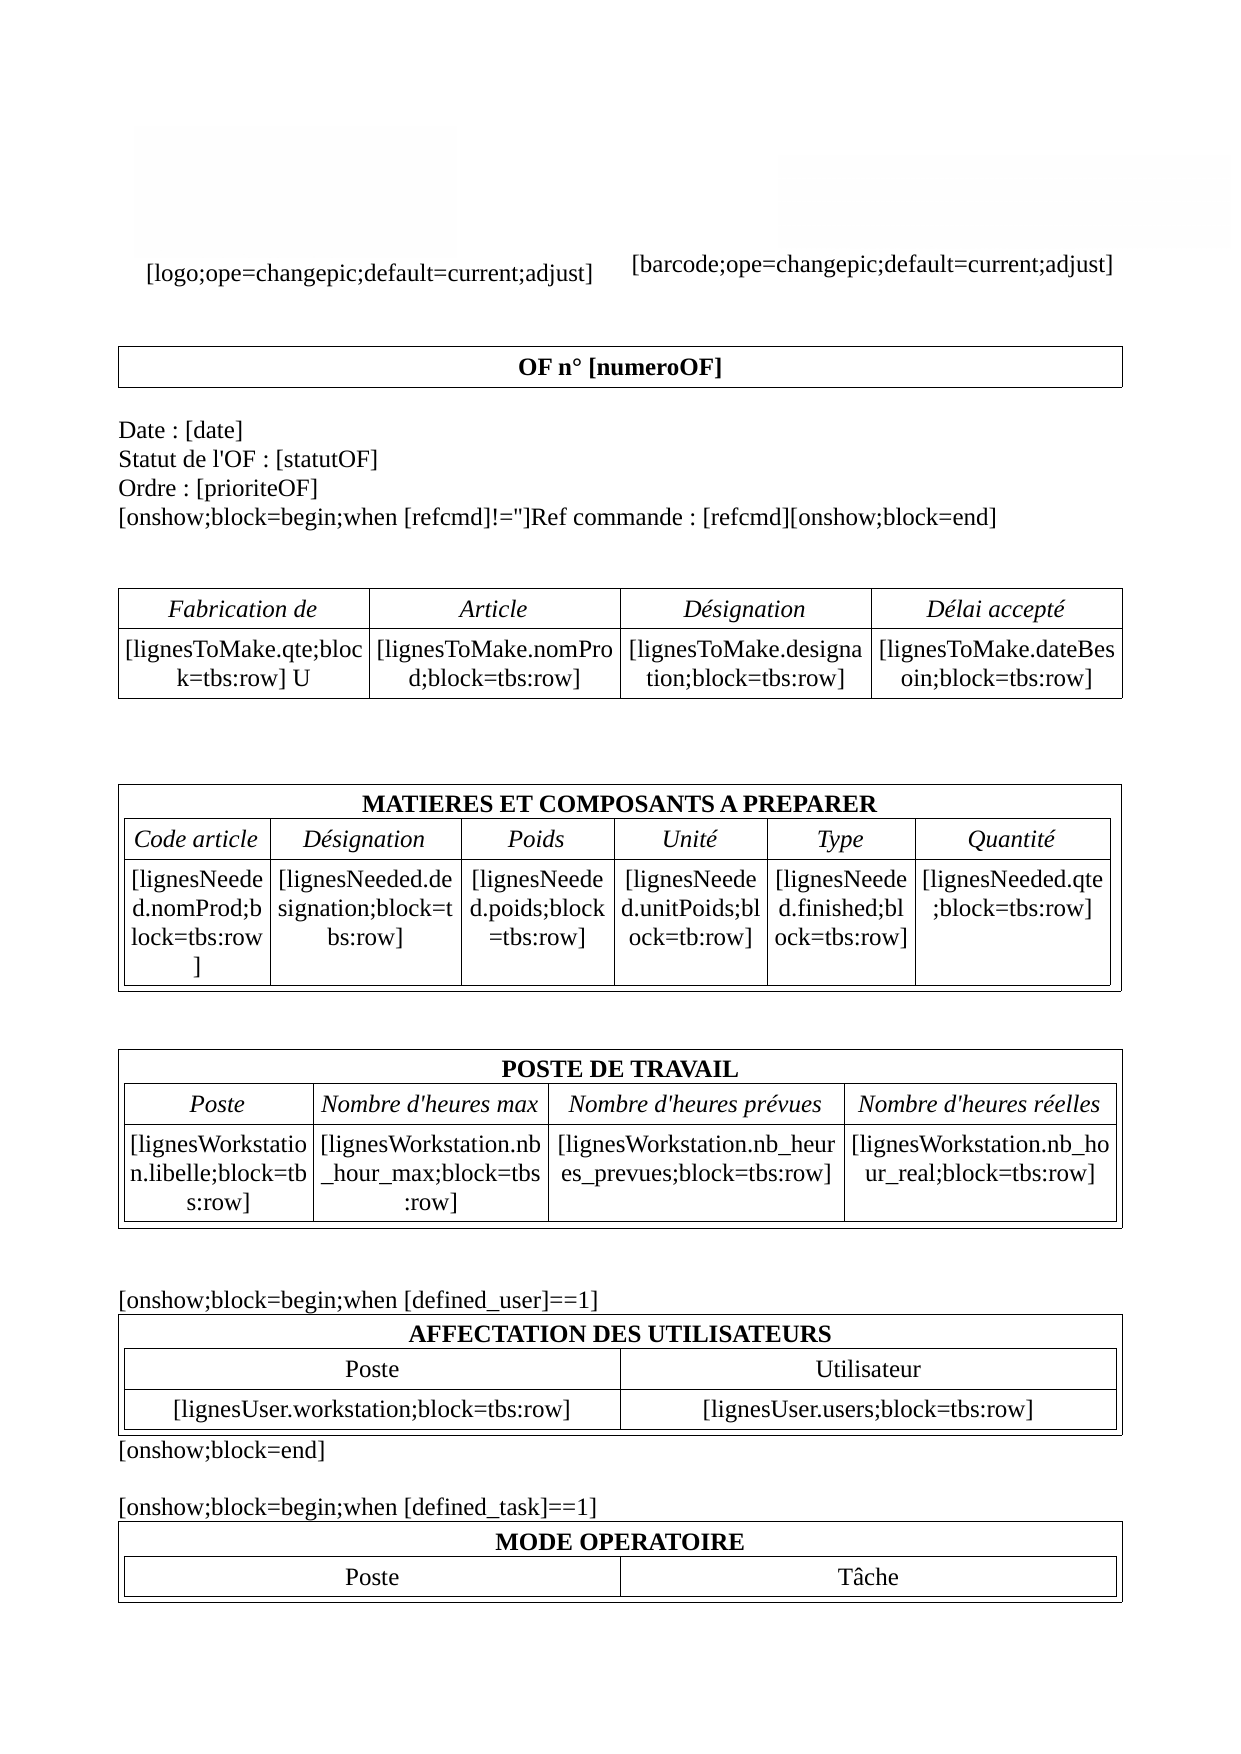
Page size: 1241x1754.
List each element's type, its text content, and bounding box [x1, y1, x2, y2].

text [onshow;block=begin;when [defined_task]==1] [118, 1492, 1122, 1521]
picture [134, 126, 457, 258]
table_header Nombre d'heures prévues [549, 1084, 844, 1124]
table_cell [lignesToMake.qte;block=tbs:row] U [119, 629, 369, 697]
table_header MODE OPERATOIRE [119, 1522, 1122, 1602]
table_cell [lignesWorkstation.nb_heures_prevues;block=tbs:row] [549, 1125, 844, 1221]
table_header Utilisateur [621, 1349, 1116, 1389]
table_header Type [768, 819, 915, 859]
table_cell [lignesNeeded.designation;block=tbs:row] [271, 860, 461, 985]
text Date : [date] [118, 416, 1122, 444]
table_header Unité [615, 819, 767, 859]
table_header Tâche [621, 1557, 1116, 1596]
table_cell [lignesWorkstation.libelle;block=tbs:row] [125, 1125, 313, 1221]
table_header Délai accepté [872, 589, 1122, 628]
table_cell [lignesToMake.dateBesoin;block=tbs:row] [872, 629, 1122, 697]
table_header Code article [125, 819, 270, 859]
table_header AFFECTATION DES UTILISATEURS [119, 1315, 1122, 1435]
table_header Désignation [621, 589, 871, 628]
text [onshow;block=begin;when [refcmd]!='']Ref commande : [refcmd][onshow;block=end] [118, 502, 1122, 531]
table_header Poste [125, 1084, 313, 1124]
table_cell [lignesNeeded.qte;block=tbs:row] [916, 860, 1110, 985]
table_header Poste [125, 1557, 620, 1596]
table_header Désignation [271, 819, 461, 859]
table_cell [lignesWorkstation.nb_hour_real;block=tbs:row] [845, 1125, 1116, 1221]
table_header Poids [462, 819, 614, 859]
table_cell [lignesNeeded.finished;block=tbs:row] [768, 860, 915, 985]
text [onshow;block=begin;when [defined_user]==1] [118, 1285, 1122, 1314]
table_cell [lignesUser.users;block=tbs:row] [621, 1390, 1116, 1429]
table_header [barcode;ope=changepic;default=current;adjust] [621, 119, 1124, 305]
table_cell [lignesNeeded.nomProd;block=tbs:row] [125, 860, 270, 985]
table_cell [lignesNeeded.poids;block=tbs:row] [462, 860, 614, 985]
table_header Fabrication de [119, 589, 369, 628]
picture [777, 155, 1231, 249]
table_header Article [370, 589, 620, 628]
text [onshow;block=end] [118, 1436, 1122, 1464]
text Statut de l'OF : [statutOF] [118, 444, 1122, 473]
table_header [logo;ope=changepic;default=current;adjust] [119, 119, 621, 305]
table_header Nombre d'heures max [314, 1084, 548, 1124]
table_header Nombre d'heures réelles [845, 1084, 1116, 1124]
table_cell [lignesWorkstation.nb_hour_max;block=tbs:row] [314, 1125, 548, 1221]
table_header Quantité [916, 819, 1110, 859]
table_cell [lignesToMake.nomProd;block=tbs:row] [370, 629, 620, 697]
table_header POSTE DE TRAVAIL [119, 1050, 1122, 1227]
table_cell [lignesToMake.designation;block=tbs:row] [621, 629, 871, 697]
table_header OF n° [numeroOF] [119, 347, 1122, 387]
table_header Poste [125, 1349, 620, 1389]
table_header MATIERES ET COMPOSANTS A PREPARER [119, 785, 1121, 991]
table_cell [lignesUser.workstation;block=tbs:row] [125, 1390, 620, 1429]
table_cell [lignesNeeded.unitPoids;block=tb:row] [615, 860, 767, 985]
text Ordre : [prioriteOF] [118, 473, 1122, 502]
